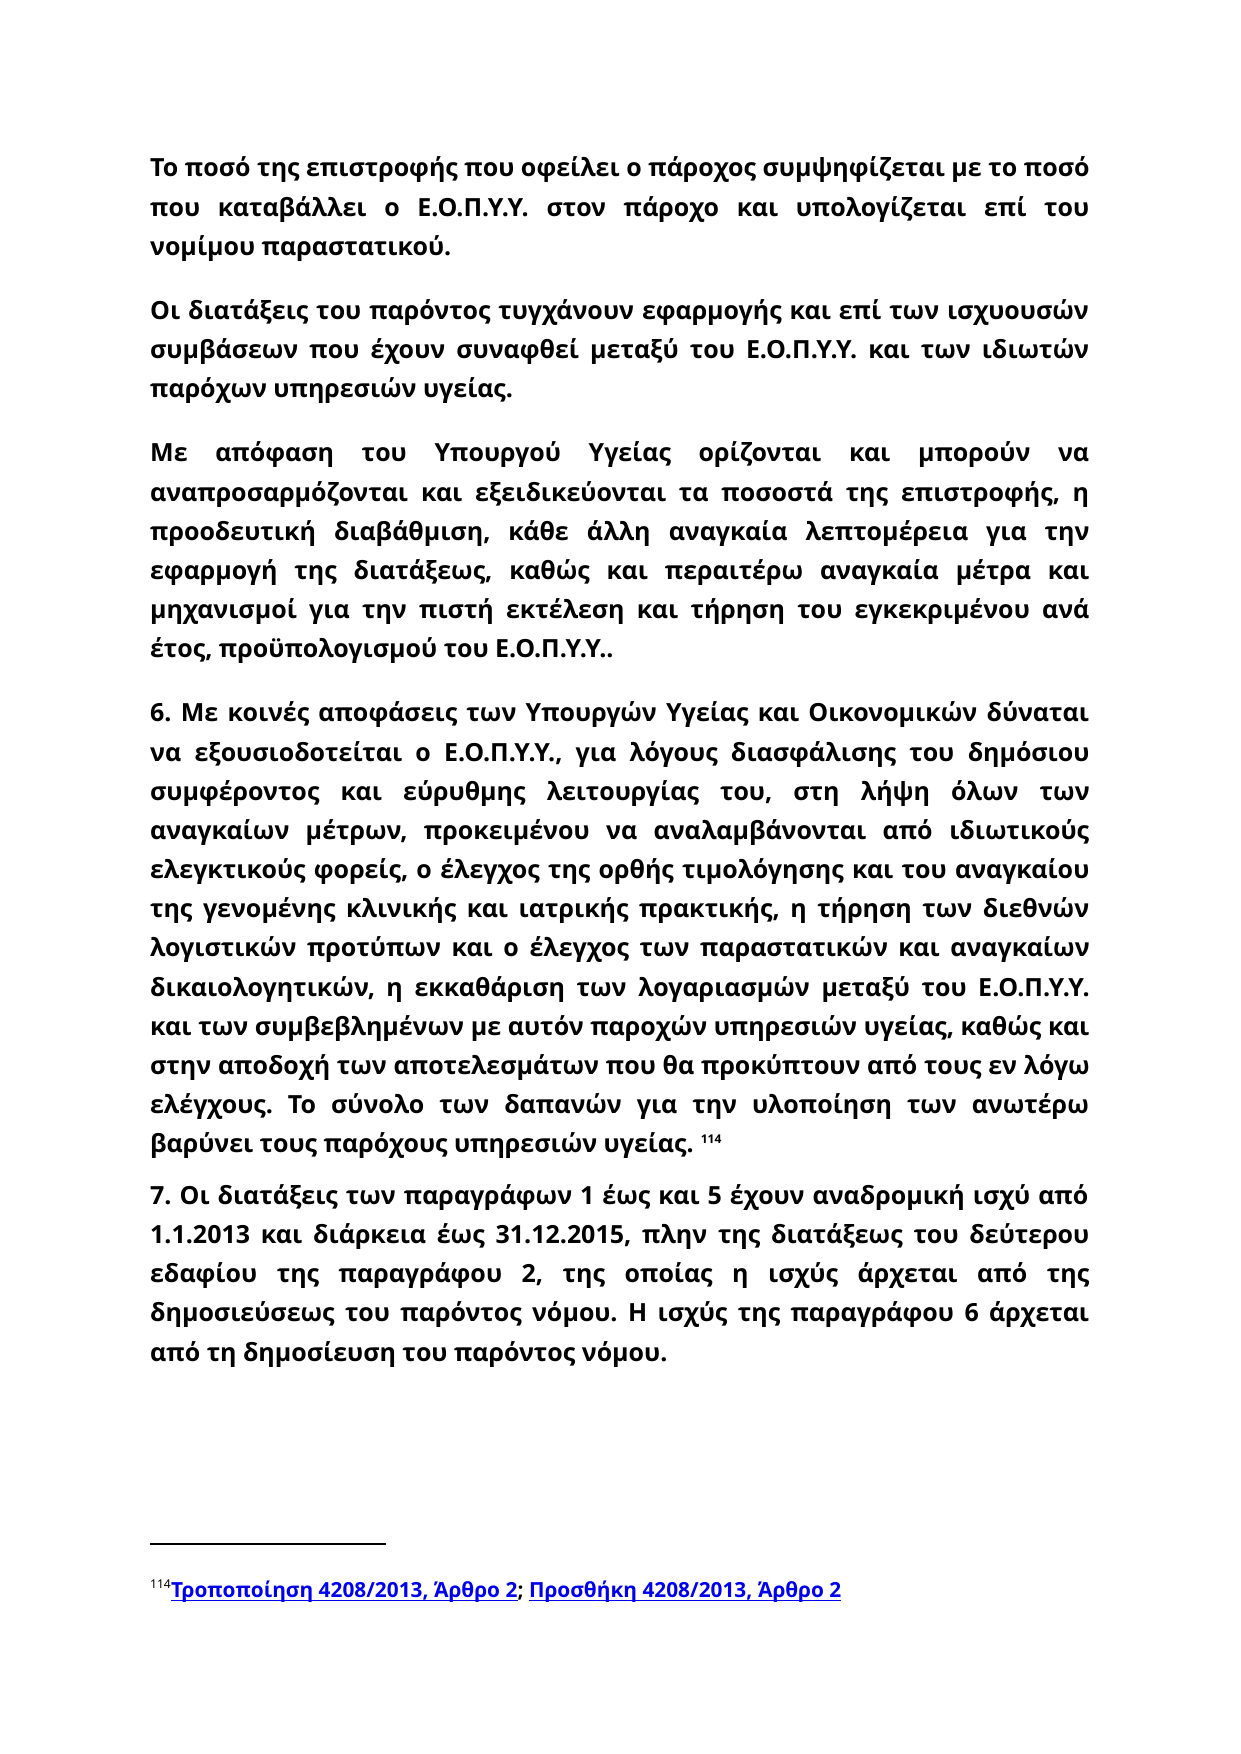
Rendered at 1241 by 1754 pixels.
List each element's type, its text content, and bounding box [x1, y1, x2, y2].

text Με απόφαση του Υπουργού Υγείας ορίζονται και μπορούν να αναπροσαρμόζονται και εξειδικεύονται τα ποσοστά της επιστροφής, η προοδευτική διαβάθμιση, κάθε άλλη αναγκαία λεπτομέρεια για την εφαρμογή της διατάξεως, καθώς και περαιτέρω αναγκαία μέτρα και μηχανισμοί για την πιστή εκτέλεση και τήρηση του εγκεκριμένου ανά έτος, προϋπολογισμού του Ε.Ο.Π.Υ.Υ.. [150, 435, 1090, 665]
text 7. Οι διατάξεις των παραγράφων 1 έως και 5 έχουν αναδρομική ισχύ από 1.1.2013 και διάρκεια έως 31.12.2015, πλην της διατάξεως του δεύτερου εδαφίου της παραγράφου 2, της οποίας η ισχύς άρχεται από της δημοσιεύσεως του παρόντος νόμου. Η ισχύς της παραγράφου 6 άρχεται από τη δημοσίευση του παρόντος νόμου. [150, 1177, 1090, 1368]
text 6. Με κοινές αποφάσεις των Υπουργών Υγείας και Οικονομικών δύναται να εξουσιοδοτείται ο Ε.Ο.Π.Υ.Υ., για λόγους διασφάλισης του δημόσιου συμφέροντος και εύρυθμης λειτουργίας του, στη λήψη όλων των αναγκαίων μέτρων, προκειμένου να αναλαμβάνονται από ιδιωτικούς ελεγκτικούς φορείς, ο έλεγχος της ορθής τιμολόγησης και του αναγκαίου της γενομένης κλινικής και ιατρικής πρακτικής, η τήρηση των διεθνών λογιστικών προτύπων και ο έλεγχος των παραστατικών και αναγκαίων δικαιολογητικών, η εκκαθάριση των λογαριασμών μεταξύ του Ε.Ο.Π.Υ.Υ. και των συμβεβλημένων με αυτόν παροχών υπηρεσιών υγείας, καθώς και στην αποδοχή των αποτελεσμάτων που θα προκύπτουν από τους εν λόγω ελέγχους. Το σύνολο των δαπανών για την υλοποίηση των ανωτέρω βαρύνει τους παρόχους υπηρεσιών υγείας. [150, 695, 1090, 1160]
text Το ποσό της επιστροφής που οφείλει ο πάροχος συμψηφίζεται με το ποσό που καταβάλλει ο Ε.Ο.Π.Υ.Υ. στον πάροχο και υπολογίζεται επί του νομίμου παραστατικού. [150, 150, 1090, 262]
text Τροποποίηση 4208/2013, Άρθρο 2; Προσθήκη 4208/2013, Άρθρο 2 [150, 1576, 1090, 1604]
text Οι διατάξεις του παρόντος τυγχάνουν εφαρμογής και επί των ισχυουσών συμβάσεων που έχουν συναφθεί μεταξύ του Ε.Ο.Π.Υ.Υ. και των ιδιωτών παρόχων υπηρεσιών υγείας. [150, 292, 1090, 405]
